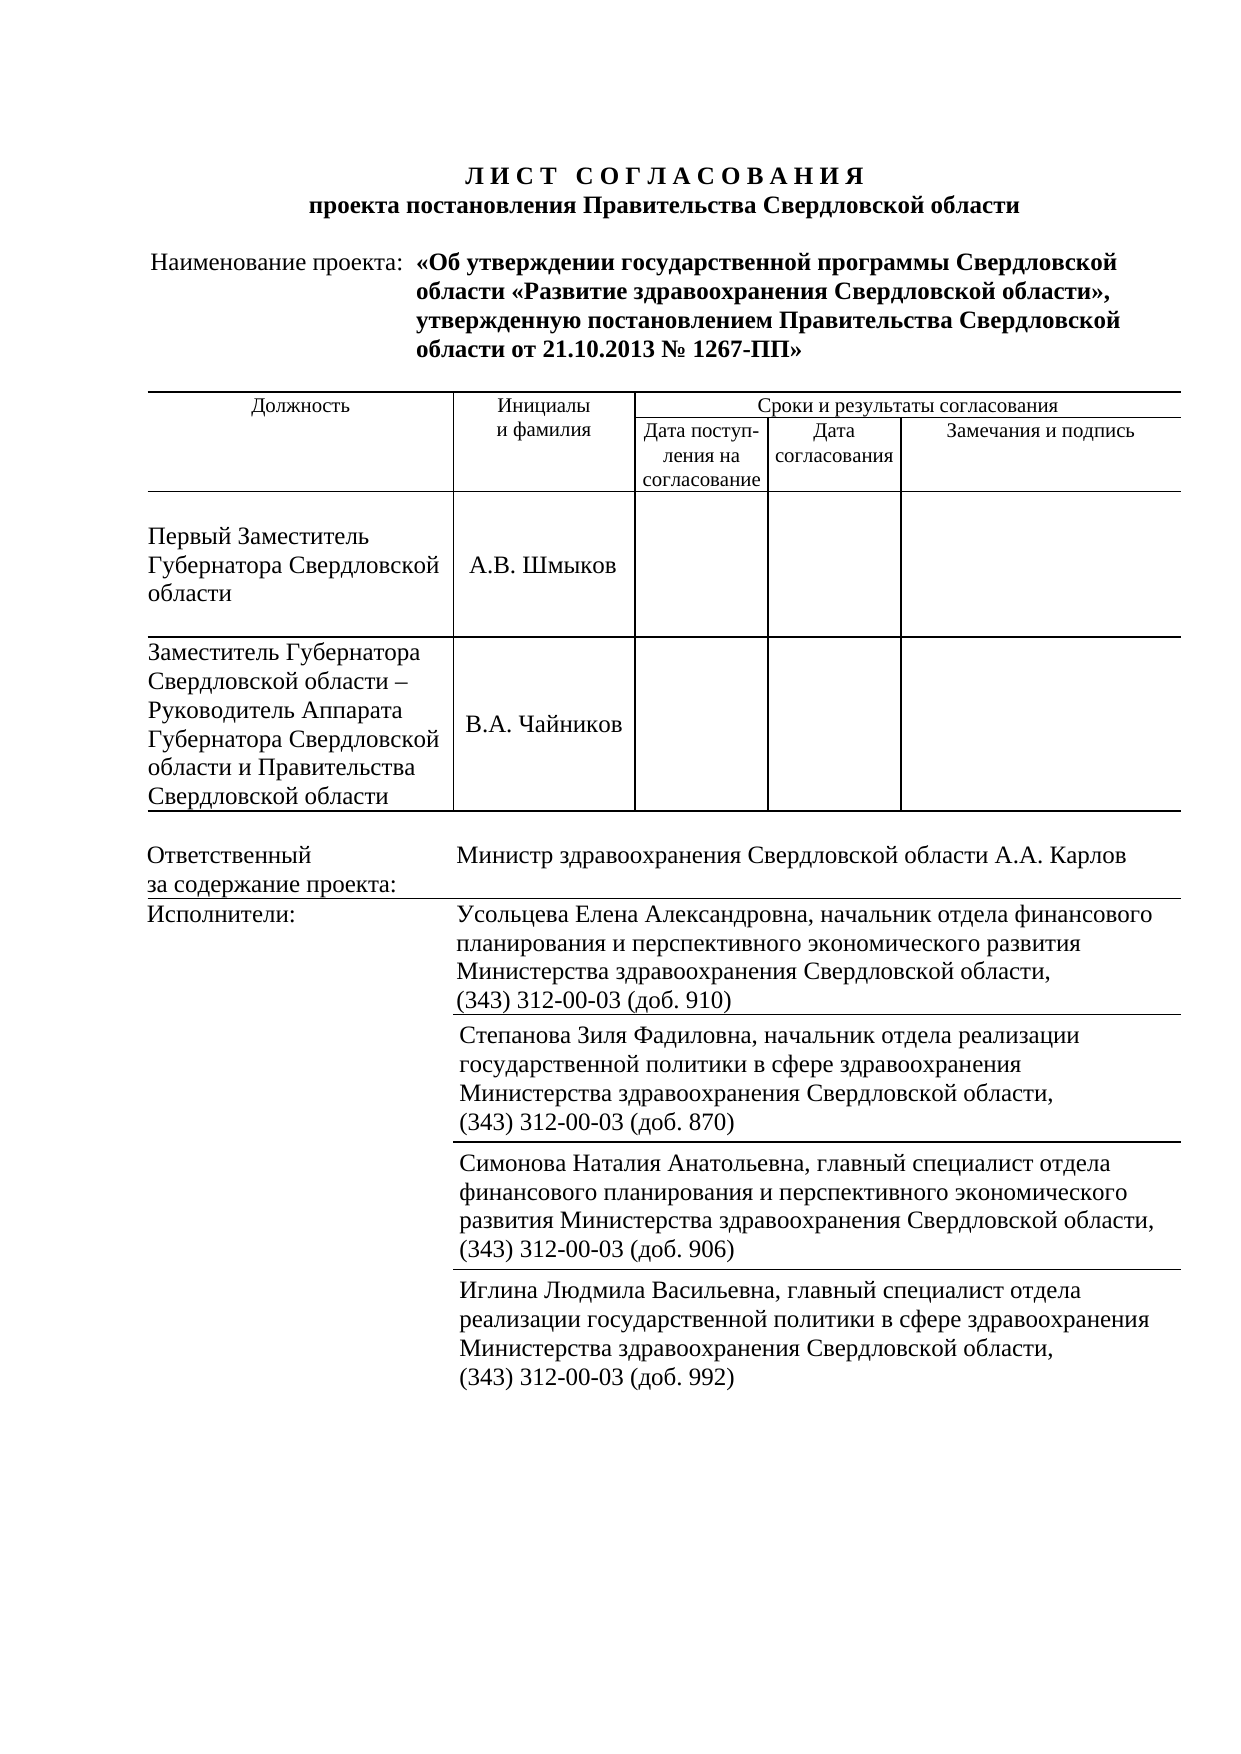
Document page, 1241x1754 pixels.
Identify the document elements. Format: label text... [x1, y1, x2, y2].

table_cell [636, 638, 767, 810]
table_cell Министр здравоохранения Свердловской области А.А. Карлов [453, 812, 1181, 898]
table_header Наименование проекта: [147, 248, 413, 362]
table_cell Дата согласования [769, 418, 900, 491]
table_cell [769, 492, 900, 636]
table_cell [902, 492, 1181, 636]
table_cell [902, 638, 1181, 810]
table_cell Степанова Зиля Фадиловна, начальник отдела реализации государственной политики в сфере здравоохранения Министерства здравоохранения Свердловской области, (343) 312-00-03 (доб. 870) [453, 1015, 1181, 1141]
table_cell Исполнители: [148, 899, 453, 1014]
table_cell Ответственный за содержание проекта: [148, 812, 453, 898]
table_cell [148, 1014, 453, 1141]
table_header Сроки и результаты согласования [636, 393, 1181, 417]
table_cell Замечания и подпись [902, 418, 1181, 491]
table_cell А.В. Шмыков [454, 492, 634, 636]
table_cell [769, 638, 900, 810]
table_header «Об утверждении государственной программы Свердловской области «Развитие здравоохранения Свердловской области», утвержденную постановлением Правительства Свердловской области от 21.10.2013 № 1267-ПП» [413, 248, 1178, 362]
text ЛИСТ СОГЛАСОВАНИЯ [148, 161, 1181, 190]
table_cell [148, 1141, 453, 1269]
table_cell Усольцева Елена Александровна, начальник отдела финансового планирования и перспективного экономического развития Министерства здравоохранения Свердловской области, (343) 312-00-03 (доб. 910) [453, 899, 1181, 1014]
table_cell Дата поступ-ления на согласование [636, 418, 767, 491]
table_cell Симонова Наталия Анатольевна, главный специалист отдела финансового планирования и перспективного экономического развития Министерства здравоохранения Свердловской области, (343) 312-00-03 (доб. 906) [453, 1143, 1181, 1269]
table_cell В.А. Чайников [454, 638, 634, 810]
table_header Должность [148, 393, 453, 491]
table_cell Заместитель Губернатора Свердловской области – Руководитель Аппарата Губернатора Свердловской области и Правительства Свердловской области [148, 638, 453, 810]
table_cell [636, 492, 767, 636]
table_cell [148, 1269, 453, 1396]
table_cell Иглина Людмила Васильевна, главный специалист отдела реализации государственной политики в сфере здравоохранения Министерства здравоохранения Свердловской области, (343) 312-00-03 (доб. 992) [453, 1270, 1181, 1396]
table_cell Первый Заместитель Губернатора Свердловской области [148, 492, 453, 636]
table_header Инициалы и фамилия [454, 393, 634, 491]
text проекта постановления Правительства Свердловской области [148, 190, 1181, 219]
